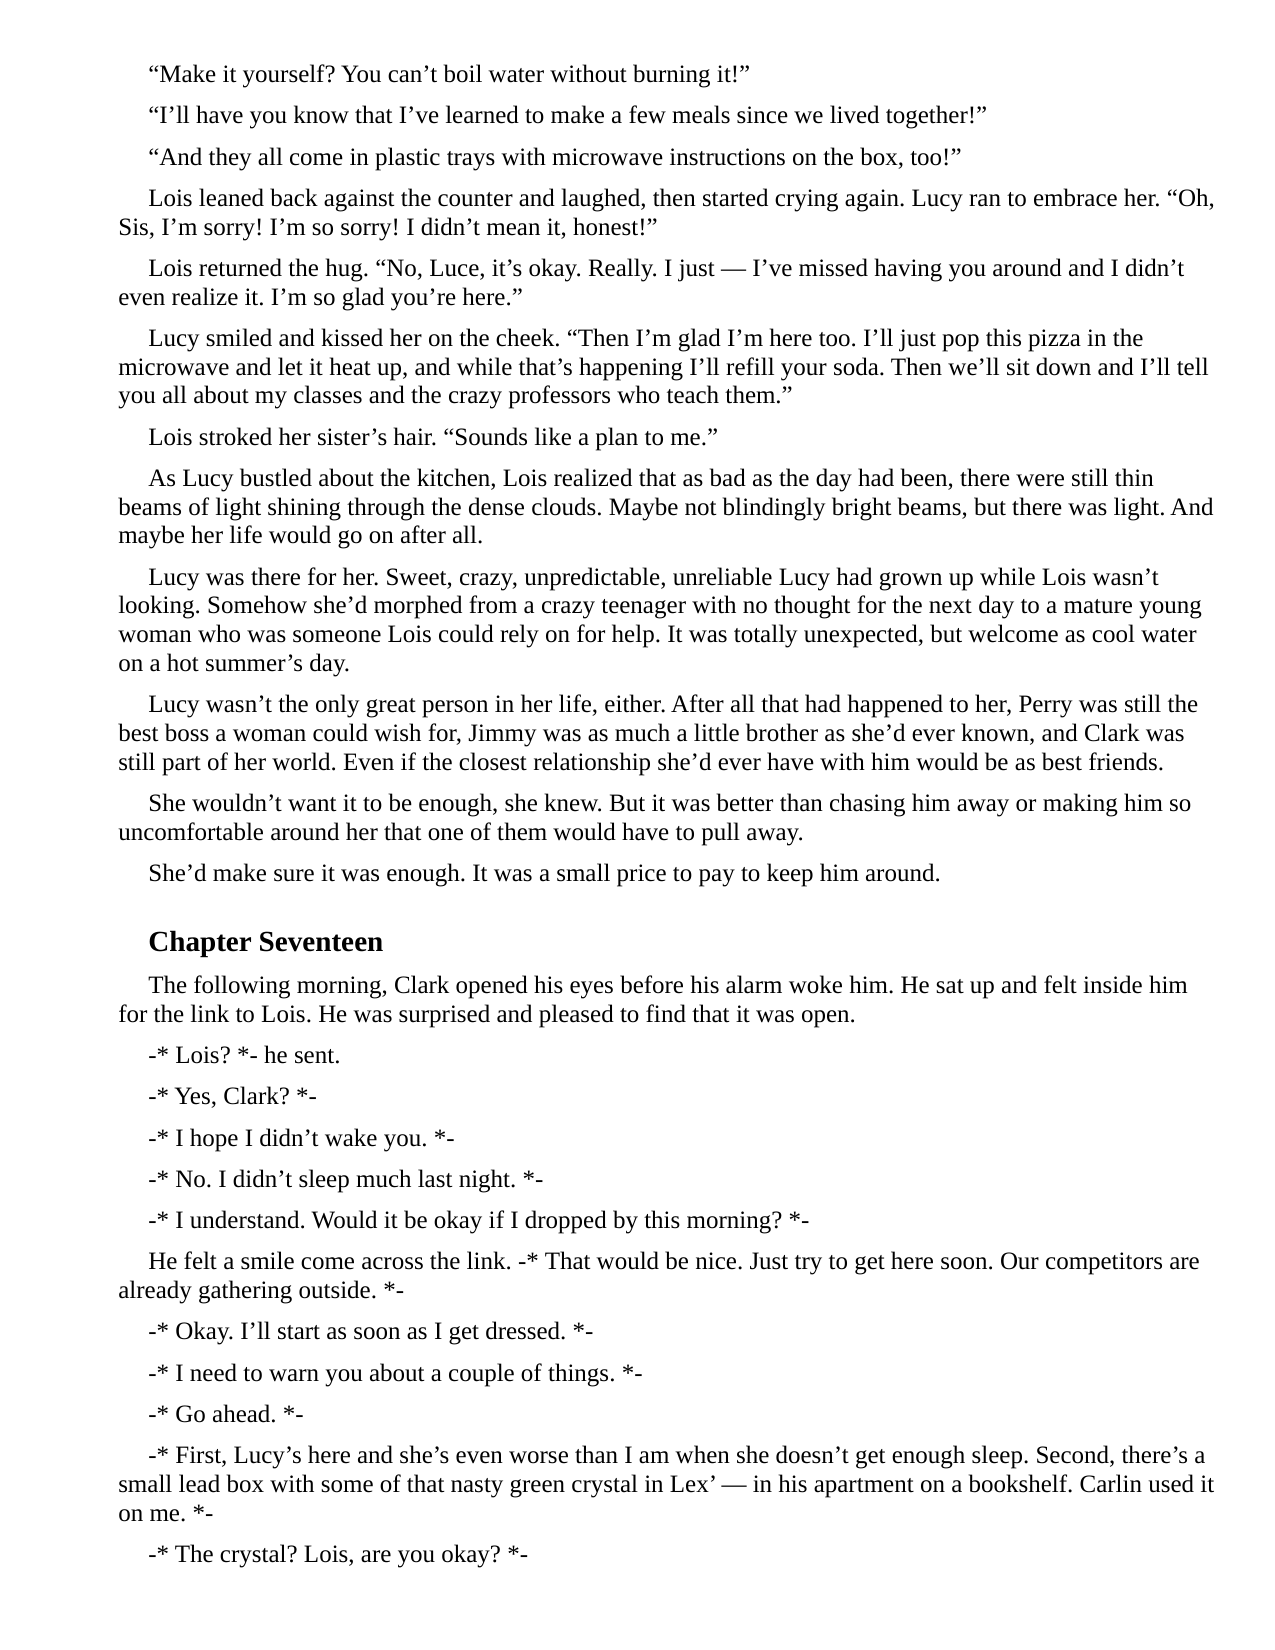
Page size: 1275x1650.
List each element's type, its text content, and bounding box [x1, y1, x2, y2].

text The following morning, Clark opened his eyes before his alarm woke him. He sat up and felt inside him for the link to Lois. He was surprised and pleased to find that it was open. [118, 970, 1216, 1028]
subtitle Chapter Seventeen [118, 924, 1216, 958]
text “And they all come in plastic trays with microwave instructions on the box, too!” [118, 142, 1216, 170]
text Lois returned the hug. “No, Luce, it’s okay. Really. I just — I’ve missed having you around and I didn’t even realize it. I’m so glad you’re here.” [118, 253, 1216, 310]
text As Lucy bustled about the kitchen, Lois realized that as bad as the day had been, there were still thin beams of light shining through the dense clouds. Maybe not blindingly bright beams, but there was light. And maybe her life would go on after all. [118, 463, 1216, 549]
text Lois stroked her sister’s hair. “Sounds like a plan to me.” [118, 422, 1216, 450]
text Lucy wasn’t the only great person in her life, either. After all that had happened to her, Perry was still the best boss a woman could wish for, Jimmy was as much a little brother as she’d ever known, and Clark was still part of her world. Even if the closest relationship she’d ever have with him would be as best friends. [118, 689, 1216, 775]
text “I’ll have you know that I’ve learned to make a few meals since we lived together!” [118, 100, 1216, 129]
text -* Okay. I’ll start as soon as I get dressed. *- [118, 1316, 1216, 1345]
text -* I understand. Would it be okay if I dropped by this morning? *- [118, 1205, 1216, 1234]
text -* No. I didn’t sleep much last night. *- [118, 1164, 1216, 1193]
text -* I need to warn you about a couple of things. *- [118, 1358, 1216, 1386]
text Lucy smiled and kissed her on the cheek. “Then I’m glad I’m here too. I’ll just pop this pizza in the microwave and let it heat up, and while that’s happening I’ll refill your soda. Then we’ll sit down and I’ll tell you all about my classes and the crazy professors who teach them.” [118, 323, 1216, 409]
text “Make it yourself? You can’t boil water without burning it!” [118, 59, 1216, 88]
text -* The crystal? Lois, are you okay? *- [118, 1539, 1216, 1568]
text -* First, Lucy’s here and she’s even worse than I am when she doesn’t get enough sleep. Second, there’s a small lead box with some of that nasty green crystal in Lex’ — in his apartment on a bookshelf. Carlin used it on me. *- [118, 1440, 1216, 1526]
text She’d make sure it was enough. It was a small price to pay to keep him around. [118, 858, 1216, 887]
text Lucy was there for her. Sweet, crazy, unpredictable, unreliable Lucy had grown up while Lois wasn’t looking. Somehow she’d morphed from a crazy teenager with no thought for the next day to a mature young woman who was someone Lois could rely on for help. It was totally unexpected, but welcome as cool water on a hot summer’s day. [118, 562, 1216, 677]
text She wouldn’t want it to be enough, she knew. But it was better than chasing him away or making him so uncomfortable around her that one of them would have to pull away. [118, 788, 1216, 845]
text -* Lois? *- he sent. [118, 1040, 1216, 1069]
text He felt a smile come across the link. -* That would be nice. Just try to get here soon. Our competitors are already gathering outside. *- [118, 1246, 1216, 1304]
text Lois leaned back against the counter and laughed, then started crying again. Lucy ran to embrace her. “Oh, Sis, I’m sorry! I’m so sorry! I didn’t mean it, honest!” [118, 183, 1216, 240]
text -* Yes, Clark? *- [118, 1081, 1216, 1110]
text -* Go ahead. *- [118, 1399, 1216, 1428]
text -* I hope I didn’t wake you. *- [118, 1123, 1216, 1151]
